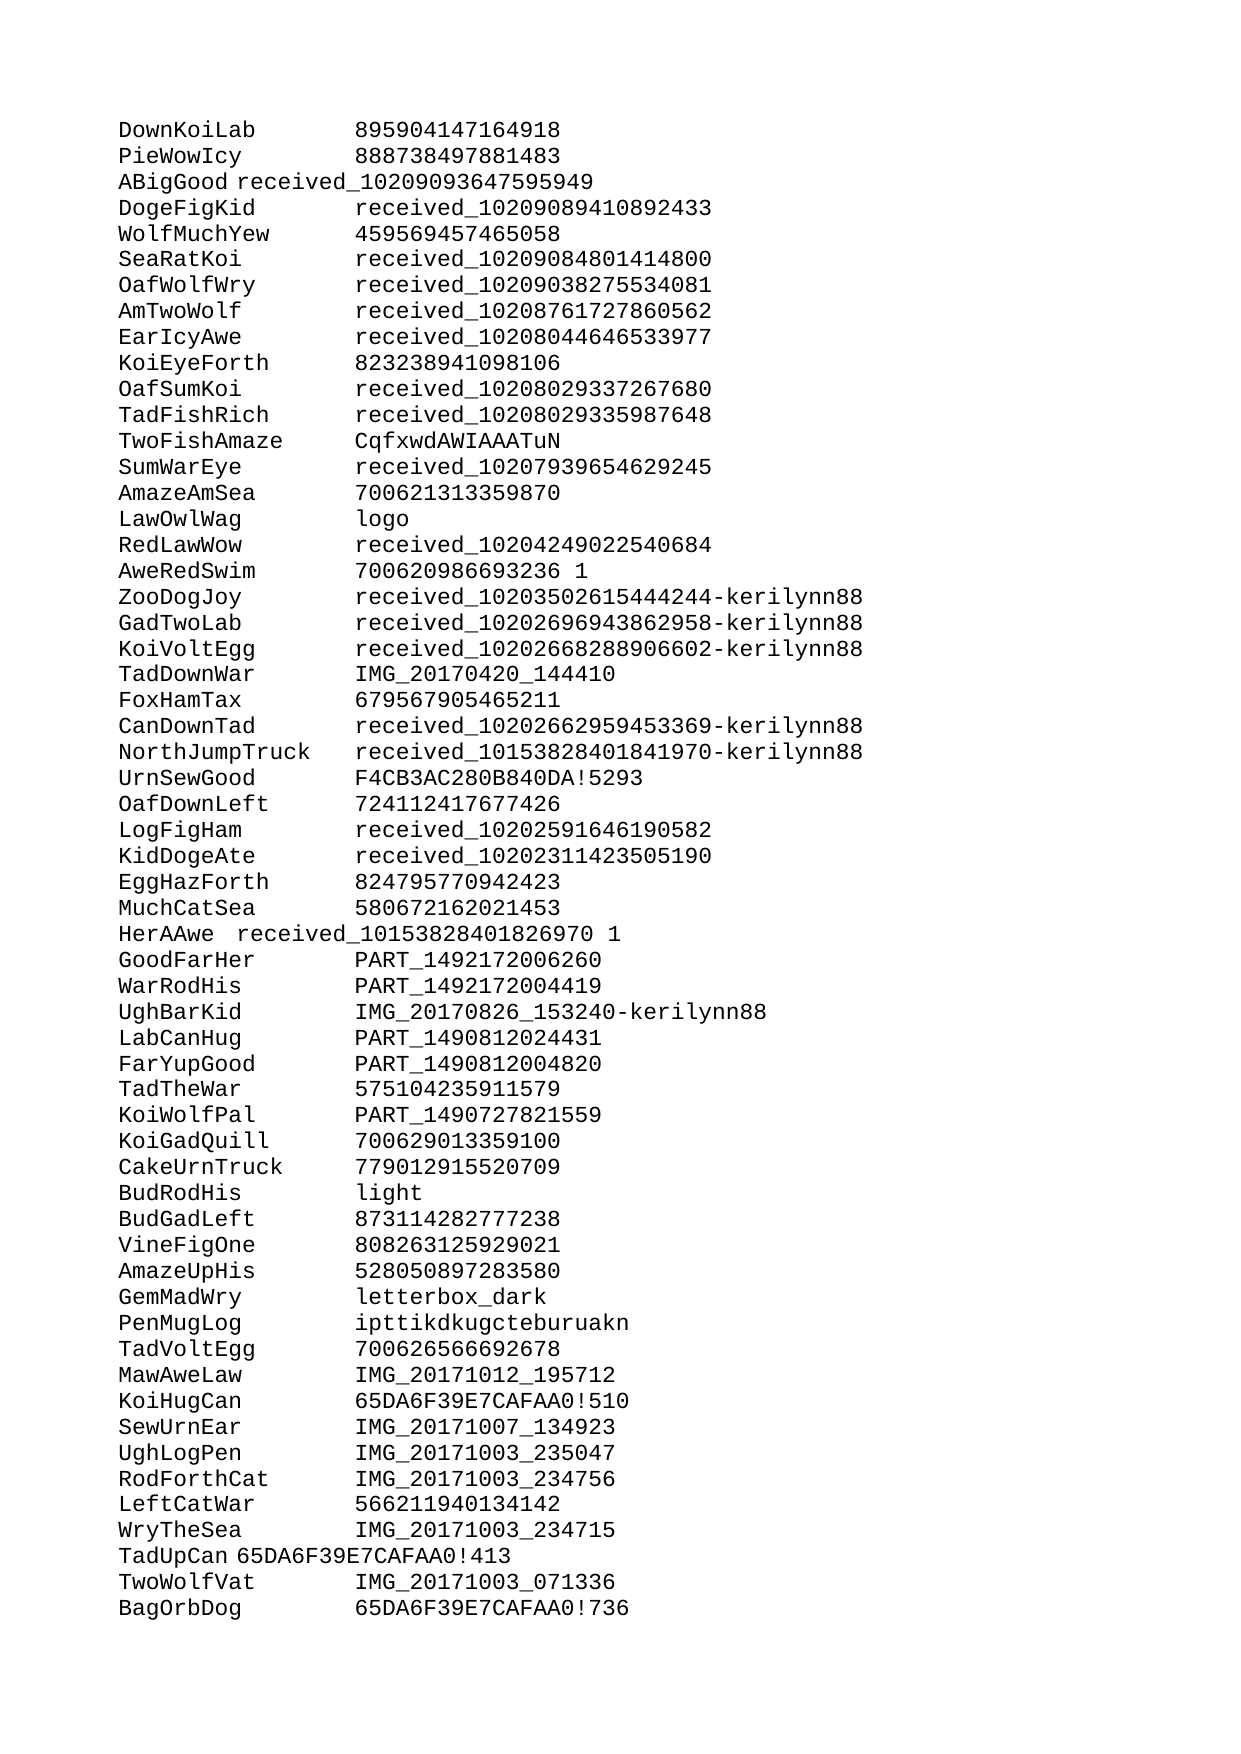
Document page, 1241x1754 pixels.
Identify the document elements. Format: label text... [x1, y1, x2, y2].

text LeftCatWar 566211940134142 [118, 1493, 1122, 1519]
text KoiWolfPal PART_1490727821559 [118, 1104, 1122, 1130]
text MuchCatSea 580672162021453 [118, 896, 1122, 922]
text TwoWolfVat IMG_20171003_071336 [118, 1571, 1122, 1597]
text PenMugLog ipttikdkugcteburuakn [118, 1311, 1122, 1337]
text VineFigOne 808263125929021 [118, 1233, 1122, 1259]
text OafSumKoi received_10208029337267680 [118, 377, 1122, 403]
text ABigGood received_10209093647595949 [118, 170, 1122, 196]
text UghBarKid IMG_20170826_153240-kerilynn88 [118, 1000, 1122, 1026]
text BudRodHis light [118, 1182, 1122, 1207]
text BagOrbDog 65DA6F39E7CAFAA0!736 [118, 1597, 1122, 1622]
text WolfMuchYew 459569457465058 [118, 222, 1122, 248]
text OafWolfWry received_10209038275534081 [118, 274, 1122, 300]
text TadFishRich received_10208029335987648 [118, 403, 1122, 429]
text UghLogPen IMG_20171003_235047 [118, 1441, 1122, 1467]
text TadUpCan 65DA6F39E7CAFAA0!413 [118, 1545, 1122, 1571]
text AmazeUpHis 528050897283580 [118, 1259, 1122, 1285]
text OafDownLeft 724112417677426 [118, 792, 1122, 818]
text RedLawWow received_10204249022540684 [118, 533, 1122, 559]
text KoiEyeForth 823238941098106 [118, 352, 1122, 377]
text MawAweLaw IMG_20171012_195712 [118, 1363, 1122, 1389]
text GadTwoLab received_10202696943862958-kerilynn88 [118, 611, 1122, 637]
text FoxHamTax 679567905465211 [118, 689, 1122, 715]
text TadDownWar IMG_20170420_144410 [118, 663, 1122, 689]
text RodForthCat IMG_20171003_234756 [118, 1467, 1122, 1493]
text EggHazForth 824795770942423 [118, 870, 1122, 896]
text WarRodHis PART_1492172004419 [118, 974, 1122, 1000]
text TwoFishAmaze CqfxwdAWIAAATuN [118, 429, 1122, 455]
text LawOwlWag logo [118, 507, 1122, 533]
text UrnSewGood F4CB3AC280B840DA!5293 [118, 767, 1122, 792]
text TadTheWar 575104235911579 [118, 1078, 1122, 1104]
text NorthJumpTruck received_10153828401841970-kerilynn88 [118, 741, 1122, 767]
text AmTwoWolf received_10208761727860562 [118, 300, 1122, 326]
text DownKoiLab 895904147164918 [118, 118, 1122, 144]
text EarIcyAwe received_10208044646533977 [118, 326, 1122, 352]
text KoiHugCan 65DA6F39E7CAFAA0!510 [118, 1389, 1122, 1415]
text TadVoltEgg 700626566692678 [118, 1337, 1122, 1363]
text SeaRatKoi received_10209084801414800 [118, 248, 1122, 274]
text GoodFarHer PART_1492172006260 [118, 948, 1122, 974]
text AmazeAmSea 700621313359870 [118, 481, 1122, 507]
text GemMadWry letterbox_dark [118, 1285, 1122, 1311]
text KidDogeAte received_10202311423505190 [118, 844, 1122, 870]
text DogeFigKid received_10209089410892433 [118, 196, 1122, 222]
text BudGadLeft 873114282777238 [118, 1207, 1122, 1233]
text SewUrnEar IMG_20171007_134923 [118, 1415, 1122, 1441]
text SumWarEye received_10207939654629245 [118, 455, 1122, 481]
text CakeUrnTruck 779012915520709 [118, 1156, 1122, 1182]
text HerAAwe received_10153828401826970 1 [118, 922, 1122, 948]
text ZooDogJoy received_10203502615444244-kerilynn88 [118, 585, 1122, 611]
text LabCanHug PART_1490812024431 [118, 1026, 1122, 1052]
text KoiVoltEgg received_10202668288906602-kerilynn88 [118, 637, 1122, 663]
text PieWowIcy 888738497881483 [118, 144, 1122, 170]
text LogFigHam received_10202591646190582 [118, 818, 1122, 844]
text AweRedSwim 700620986693236 1 [118, 559, 1122, 585]
text KoiGadQuill 700629013359100 [118, 1130, 1122, 1156]
text WryTheSea IMG_20171003_234715 [118, 1519, 1122, 1545]
text FarYupGood PART_1490812004820 [118, 1052, 1122, 1078]
text CanDownTad received_10202662959453369-kerilynn88 [118, 715, 1122, 741]
